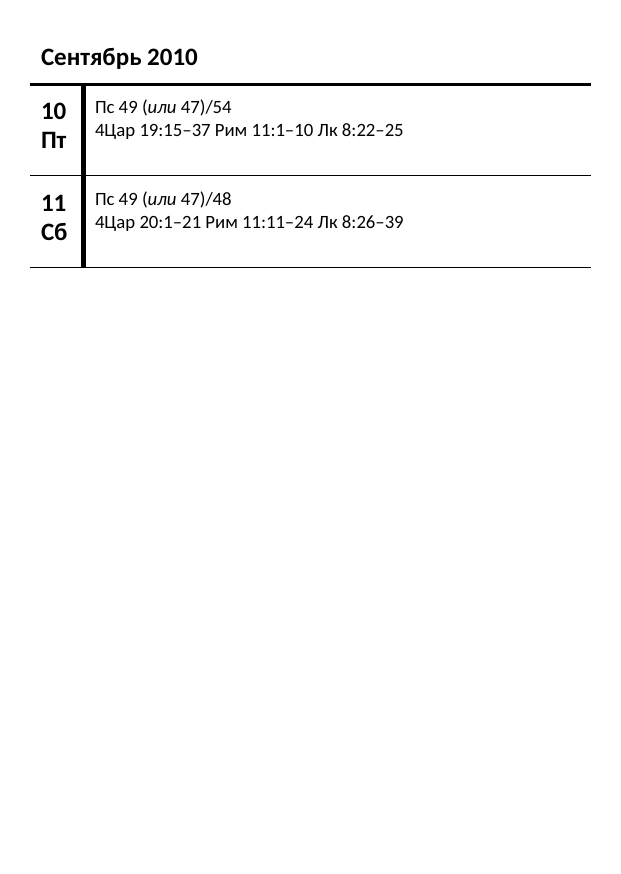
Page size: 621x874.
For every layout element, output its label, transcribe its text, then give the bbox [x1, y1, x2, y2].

table_cell 11 Сб [30, 176, 81, 267]
table_cell Пс 49 (или 47)/54 4Цар 19:15–37 Рим 11:1–10 Лк 8:22–25 [86, 86, 591, 175]
table_cell Пс 49 (или 47)/48 4Цар 20:1–21 Рим 11:11–24 Лк 8:26–39 [86, 176, 591, 267]
table_header Сентябрь 2010 [30, 30, 591, 83]
table_cell 10 Пт [30, 86, 81, 175]
